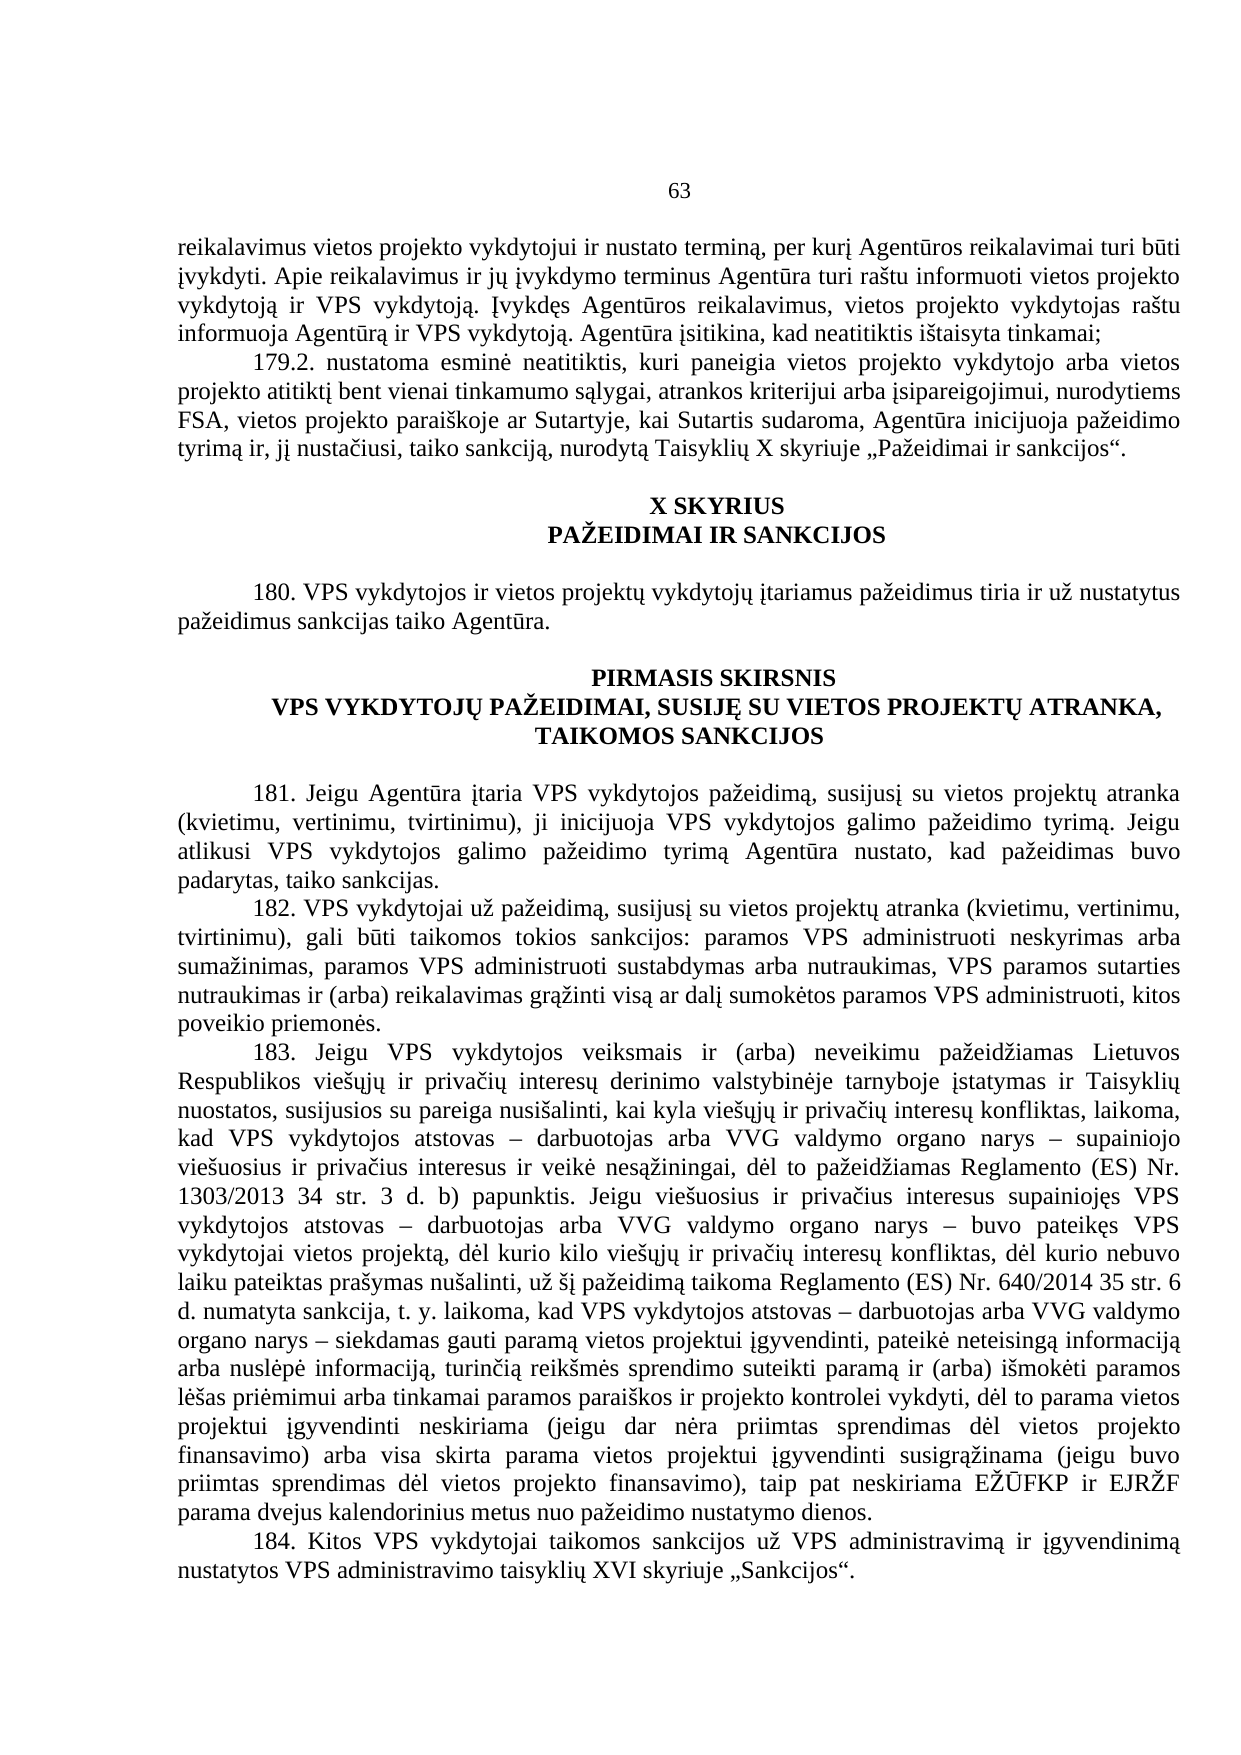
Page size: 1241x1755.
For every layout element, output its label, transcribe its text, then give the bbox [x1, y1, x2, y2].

text VPS VYKDYTOJŲ PAŽEIDIMAI, SUSIJĘ SU VIETOS PROJEKTŲ ATRANKA, TAIKOMOS SANKCIJOS [177, 692, 1181, 750]
text reikalavimus vietos projekto vykdytojui ir nustato terminą, per kurį Agentūros reikalavimai turi būti įvykdyti. Apie reikalavimus ir jų įvykdymo terminus Agentūra turi raštu informuoti vietos projekto vykdytoją ir VPS vykdytoją. Įvykdęs Agentūros reikalavimus, vietos projekto vykdytojas raštu informuoja Agentūrą ir VPS vykdytoją. Agentūra įsitikina, kad neatitiktis ištaisyta tinkamai; [177, 232, 1181, 347]
text PAŽEIDIMAI IR SANKCIJOS [177, 520, 1181, 548]
text X SKYRIUS [177, 491, 1181, 520]
text 184. Kitos VPS vykdytojai taikomos sankcijos už VPS administravimą ir įgyvendinimą nustatytos VPS administravimo taisyklių XVI skyriuje „Sankcijos“. [177, 1526, 1181, 1583]
text PIRMASIS SKIRSNIS [177, 663, 1181, 692]
text 180. VPS vykdytojos ir vietos projektų vykdytojų įtariamus pažeidimus tiria ir už nustatytus pažeidimus sankcijas taiko Agentūra. [177, 577, 1181, 635]
text 181. Jeigu Agentūra įtaria VPS vykdytojos pažeidimą, susijusį su vietos projektų atranka (kvietimu, vertinimu, tvirtinimu), ji inicijuoja VPS vykdytojos galimo pažeidimo tyrimą. Jeigu atlikusi VPS vykdytojos galimo pažeidimo tyrimą Agentūra nustato, kad pažeidimas buvo padarytas, taiko sankcijas. [177, 778, 1181, 893]
text 183. Jeigu VPS vykdytojos veiksmais ir (arba) neveikimu pažeidžiamas Lietuvos Respublikos viešųjų ir privačių interesų derinimo valstybinėje tarnyboje įstatymas ir Taisyklių nuostatos, susijusios su pareiga nusišalinti, kai kyla viešųjų ir privačių interesų konfliktas, laikoma, kad VPS vykdytojos atstovas – darbuotojas arba VVG valdymo organo narys – supainiojo viešuosius ir privačius interesus ir veikė nesąžiningai, dėl to pažeidžiamas Reglamento (ES) Nr. 1303/2013 34 str. 3 d. b) papunktis. Jeigu viešuosius ir privačius interesus supainiojęs VPS vykdytojos atstovas – darbuotojas arba VVG valdymo organo narys – buvo pateikęs VPS vykdytojai vietos projektą, dėl kurio kilo viešųjų ir privačių interesų konfliktas, dėl kurio nebuvo laiku pateiktas prašymas nušalinti, už šį pažeidimą taikoma Reglamento (ES) Nr. 640/2014 35 str. 6 d. numatyta sankcija, t. y. laikoma, kad VPS vykdytojos atstovas – darbuotojas arba VVG valdymo organo narys – siekdamas gauti paramą vietos projektui įgyvendinti, pateikė neteisingą informaciją arba nuslėpė informaciją, turinčią reikšmės sprendimo suteikti paramą ir (arba) išmokėti paramos lėšas priėmimui arba tinkamai paramos paraiškos ir projekto kontrolei vykdyti, dėl to parama vietos projektui įgyvendinti neskiriama (jeigu dar nėra priimtas sprendimas dėl vietos projekto finansavimo) arba visa skirta parama vietos projektui įgyvendinti susigrąžinama (jeigu buvo priimtas sprendimas dėl vietos projekto finansavimo), taip pat neskiriama EŽŪFKP ir EJRŽF parama dvejus kalendorinius metus nuo pažeidimo nustatymo dienos. [177, 1037, 1181, 1526]
text 179.2. nustatoma esminė neatitiktis, kuri paneigia vietos projekto vykdytojo arba vietos projekto atitiktį bent vienai tinkamumo sąlygai, atrankos kriterijui arba įsipareigojimui, nurodytiems FSA, vietos projekto paraiškoje ar Sutartyje, kai Sutartis sudaroma, Agentūra inicijuoja pažeidimo tyrimą ir, jį nustačiusi, taiko sankciją, nurodytą Taisyklių X skyriuje „Pažeidimai ir sankcijos“. [177, 347, 1181, 462]
text 182. VPS vykdytojai už pažeidimą, susijusį su vietos projektų atranka (kvietimu, vertinimu, tvirtinimu), gali būti taikomos tokios sankcijos: paramos VPS administruoti neskyrimas arba sumažinimas, paramos VPS administruoti sustabdymas arba nutraukimas, VPS paramos sutarties nutraukimas ir (arba) reikalavimas grąžinti visą ar dalį sumokėtos paramos VPS administruoti, kitos poveikio priemonės. [177, 893, 1181, 1037]
